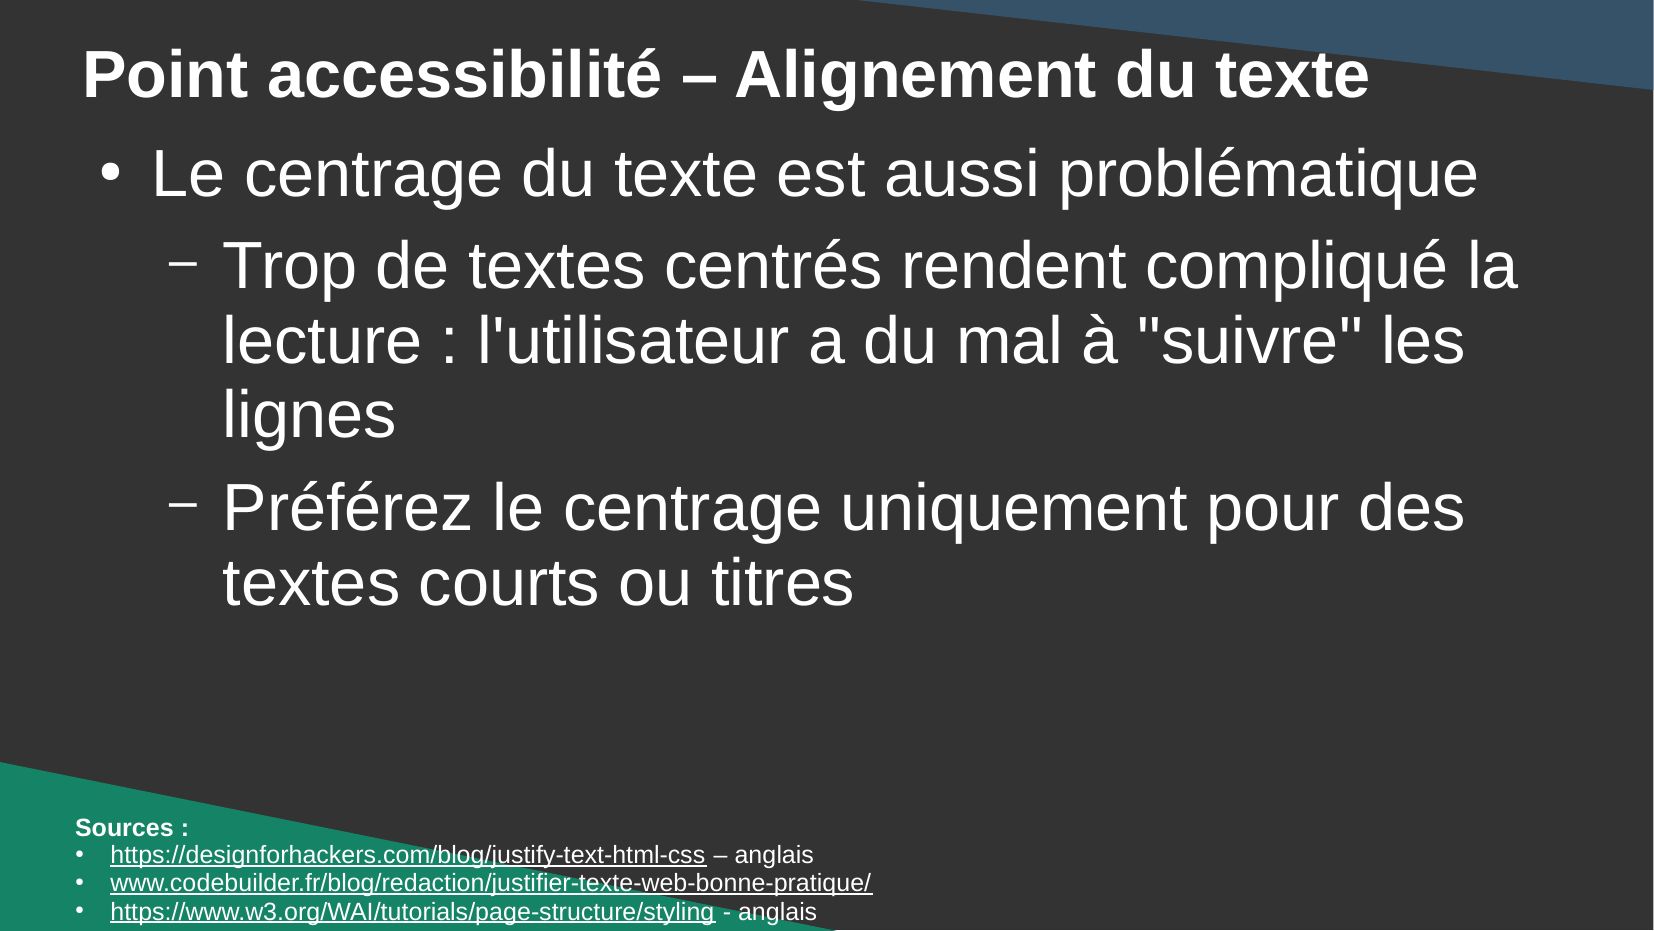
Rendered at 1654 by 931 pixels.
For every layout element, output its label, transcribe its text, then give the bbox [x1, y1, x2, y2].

text_box [856, 0, 1654, 91]
title Point accessibilité – Alignement du texte [82, 37, 1571, 122]
list Le centrage du texte est aussi problématique Trop de textes centrés rendent compliqué la lecture : l'utilisateur a du mal à "suivre" les lignes Préférez le centrage uniquement pour des textes courts ou titres [80, 135, 1605, 626]
text_box Sources : https://designforhackers.com/blog/justify-text-html-css – anglais www.codebuilder.fr/blog/redaction/justifier-texte-web-bonne-pratique/ https://www.w3.org/WAI/tutorials/page-structure/styling - anglais [60, 805, 1546, 931]
text_box [0, 762, 213, 931]
